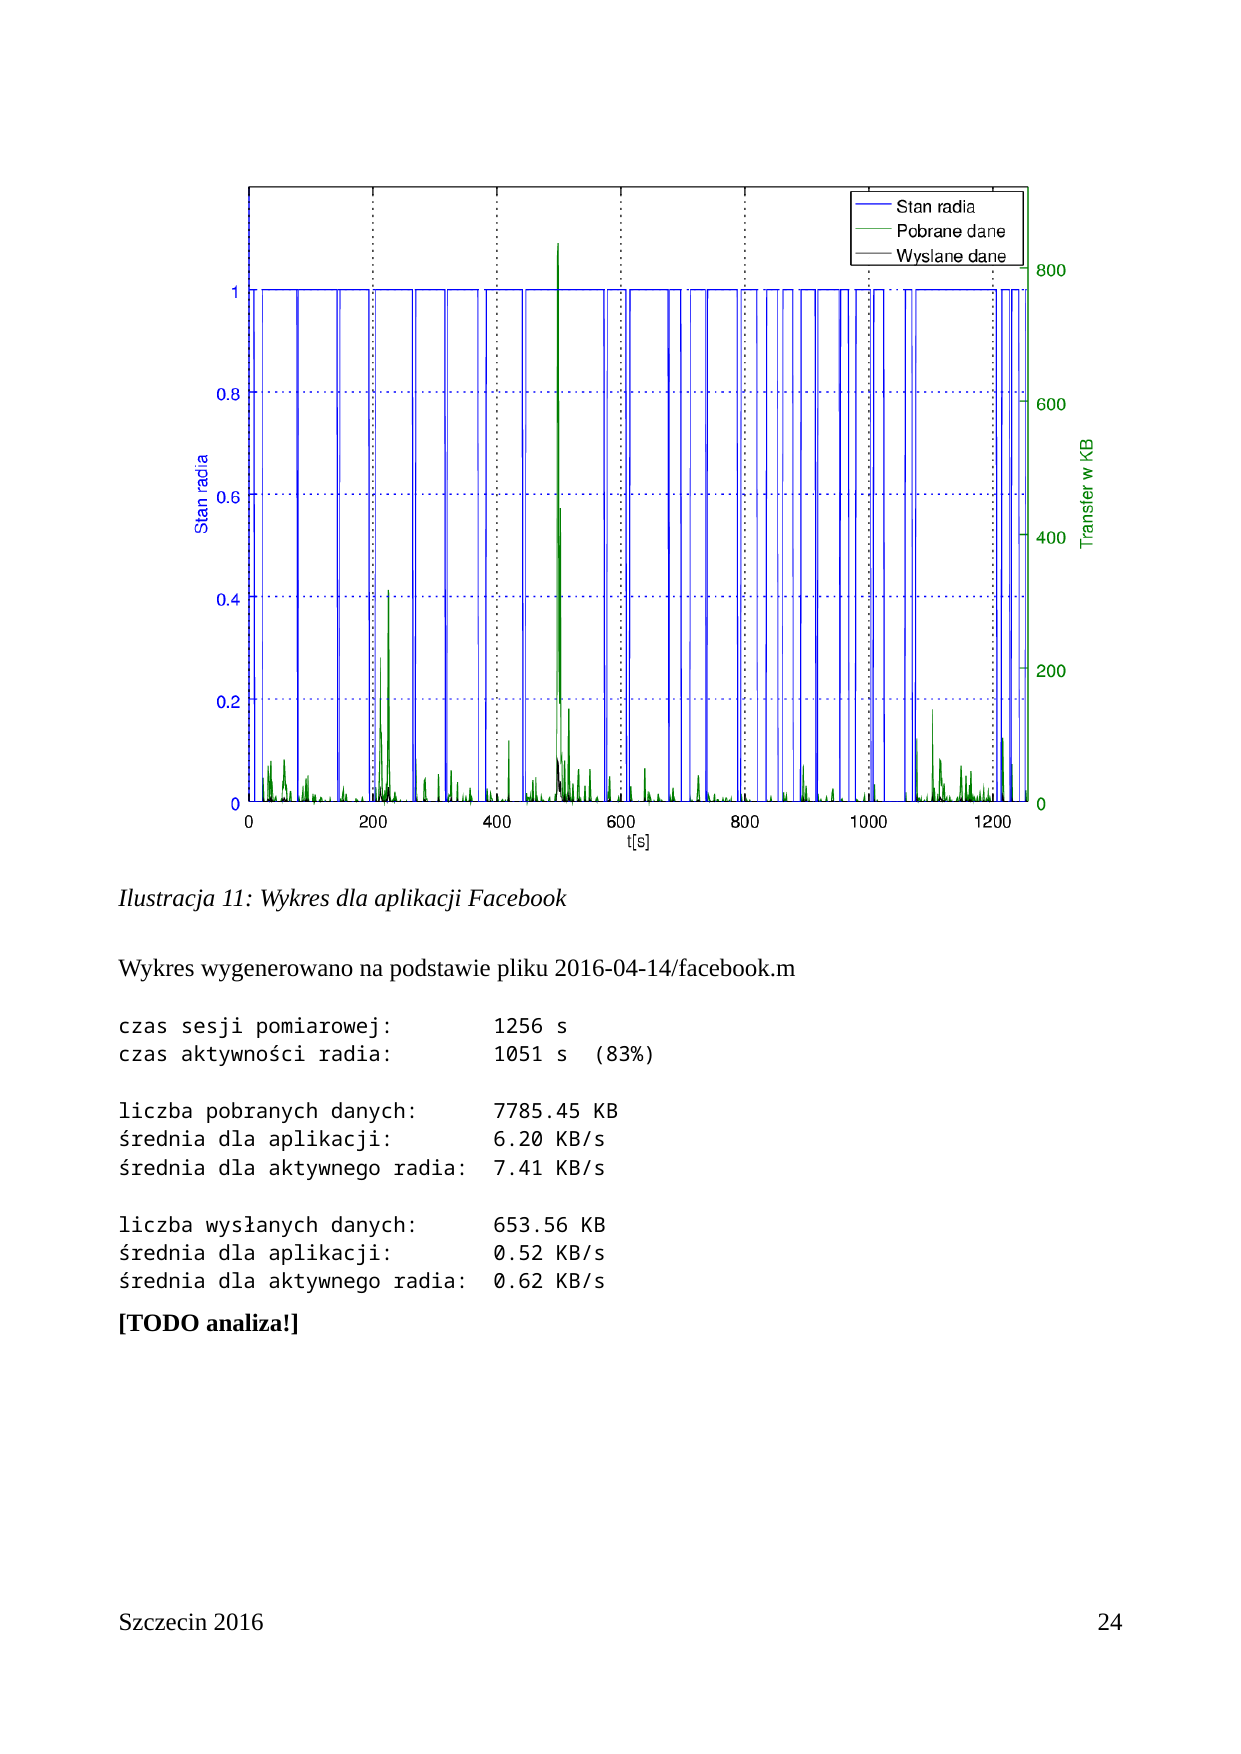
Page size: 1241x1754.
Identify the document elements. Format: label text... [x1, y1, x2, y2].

picture [118, 130, 1123, 884]
text Ilustracja 11: Wykres dla aplikacji Facebook [118, 884, 1122, 912]
text [TODO analiza!] [118, 1308, 1122, 1336]
text Wykres wygenerowano na podstawie pliku 2016-04-14/facebook.m czas sesji pomiarowej: 1256 s czas aktywności radia: 1051 s (83%) liczba pobranych danych: 7785.45 KB średnia dla aplikacji: 6.20 KB/s średnia dla aktywnego radia: 7.41 KB/s liczba wysłanych danych: 653.56 KB średnia dla aplikacji: 0.52 KB/s średnia dla aktywnego radia: 0.62 KB/s [118, 953, 1122, 1295]
